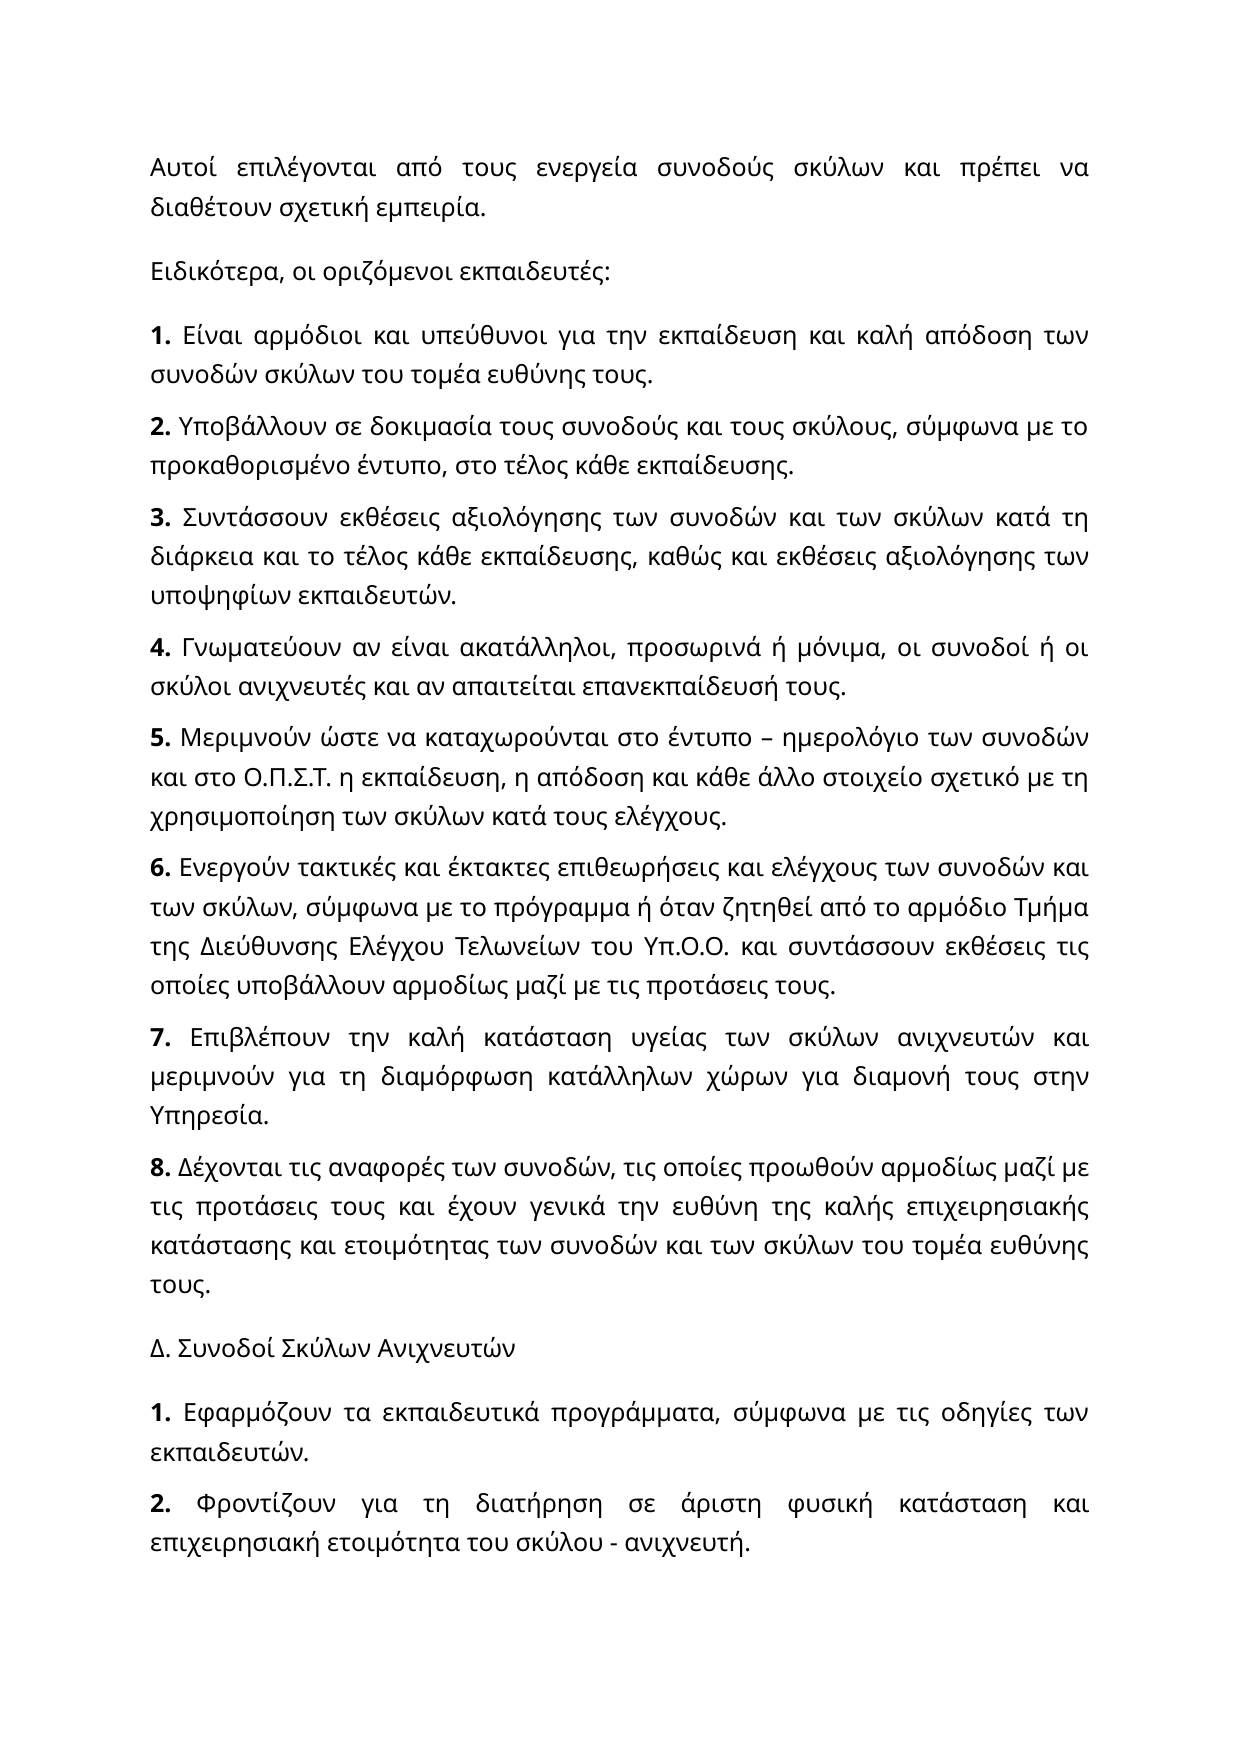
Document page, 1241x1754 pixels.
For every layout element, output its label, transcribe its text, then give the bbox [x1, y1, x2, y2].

text 1. Εφαρμόζουν τα εκπαιδευτικά προγράμματα, σύμφωνα με τις οδηγίες των εκπαιδευτών. [150, 1395, 1090, 1468]
text 7. Επιβλέπουν την καλή κατάσταση υγείας των σκύλων ανιχνευτών και μεριμνούν για τη διαμόρφωση κατάλληλων χώρων για διαμονή τους στην Υπηρεσία. [150, 1019, 1090, 1132]
text 1. Είναι αρμόδιοι και υπεύθυνοι για την εκπαίδευση και καλή απόδοση των συνοδών σκύλων του τομέα ευθύνης τους. [150, 317, 1090, 391]
text Ειδικότερα, οι οριζόμενοι εκπαιδευτές: [150, 253, 1090, 287]
text 6. Ενεργούν τακτικές και έκτακτες επιθεωρήσεις και ελέγχους των συνοδών και των σκύλων, σύμφωνα με το πρόγραμμα ή όταν ζητηθεί από το αρμόδιο Τμήμα της Διεύθυνσης Ελέγχου Τελωνείων του Υπ.Ο.Ο. και συντάσσουν εκθέσεις τις οποίες υποβάλλουν αρμοδίως μαζί με τις προτάσεις τους. [150, 850, 1090, 1002]
text 5. Μεριμνούν ώστε να καταχωρούνται στο έντυπο – ημερολόγιο των συνοδών και στο Ο.Π.Σ.Τ. η εκπαίδευση, η απόδοση και κάθε άλλο στοιχείο σχετικό με τη χρησιμοποίηση των σκύλων κατά τους ελέγχους. [150, 720, 1090, 832]
text 8. Δέχονται τις αναφορές των συνοδών, τις οποίες προωθούν αρμοδίως μαζί με τις προτάσεις τους και έχουν γενικά την ευθύνη της καλής επιχειρησιακής κατάστασης και ετοιμότητας των συνοδών και των σκύλων του τομέα ευθύνης τους. [150, 1149, 1090, 1301]
text 2. Υποβάλλουν σε δοκιμασία τους συνοδούς και τους σκύλους, σύμφωνα με το προκαθορισμένο έντυπο, στο τέλος κάθε εκπαίδευσης. [150, 408, 1090, 482]
text 3. Συντάσσουν εκθέσεις αξιολόγησης των συνοδών και των σκύλων κατά τη διάρκεια και το τέλος κάθε εκπαίδευσης, καθώς και εκθέσεις αξιολόγησης των υποψηφίων εκπαιδευτών. [150, 499, 1090, 612]
text Αυτοί επιλέγονται από τους ενεργεία συνοδούς σκύλων και πρέπει να διαθέτουν σχετική εμπειρία. [150, 150, 1090, 223]
text Δ. Συνοδοί Σκύλων Ανιχνευτών [150, 1331, 1090, 1365]
text 4. Γνωματεύουν αν είναι ακατάλληλοι, προσωρινά ή μόνιμα, οι συνοδοί ή οι σκύλοι ανιχνευτές και αν απαιτείται επανεκπαίδευσή τους. [150, 629, 1090, 702]
text 2. Φροντίζουν για τη διατήρηση σε άριστη φυσική κατάσταση και επιχειρησιακή ετοιμότητα του σκύλου - ανιχνευτή. [150, 1486, 1090, 1559]
